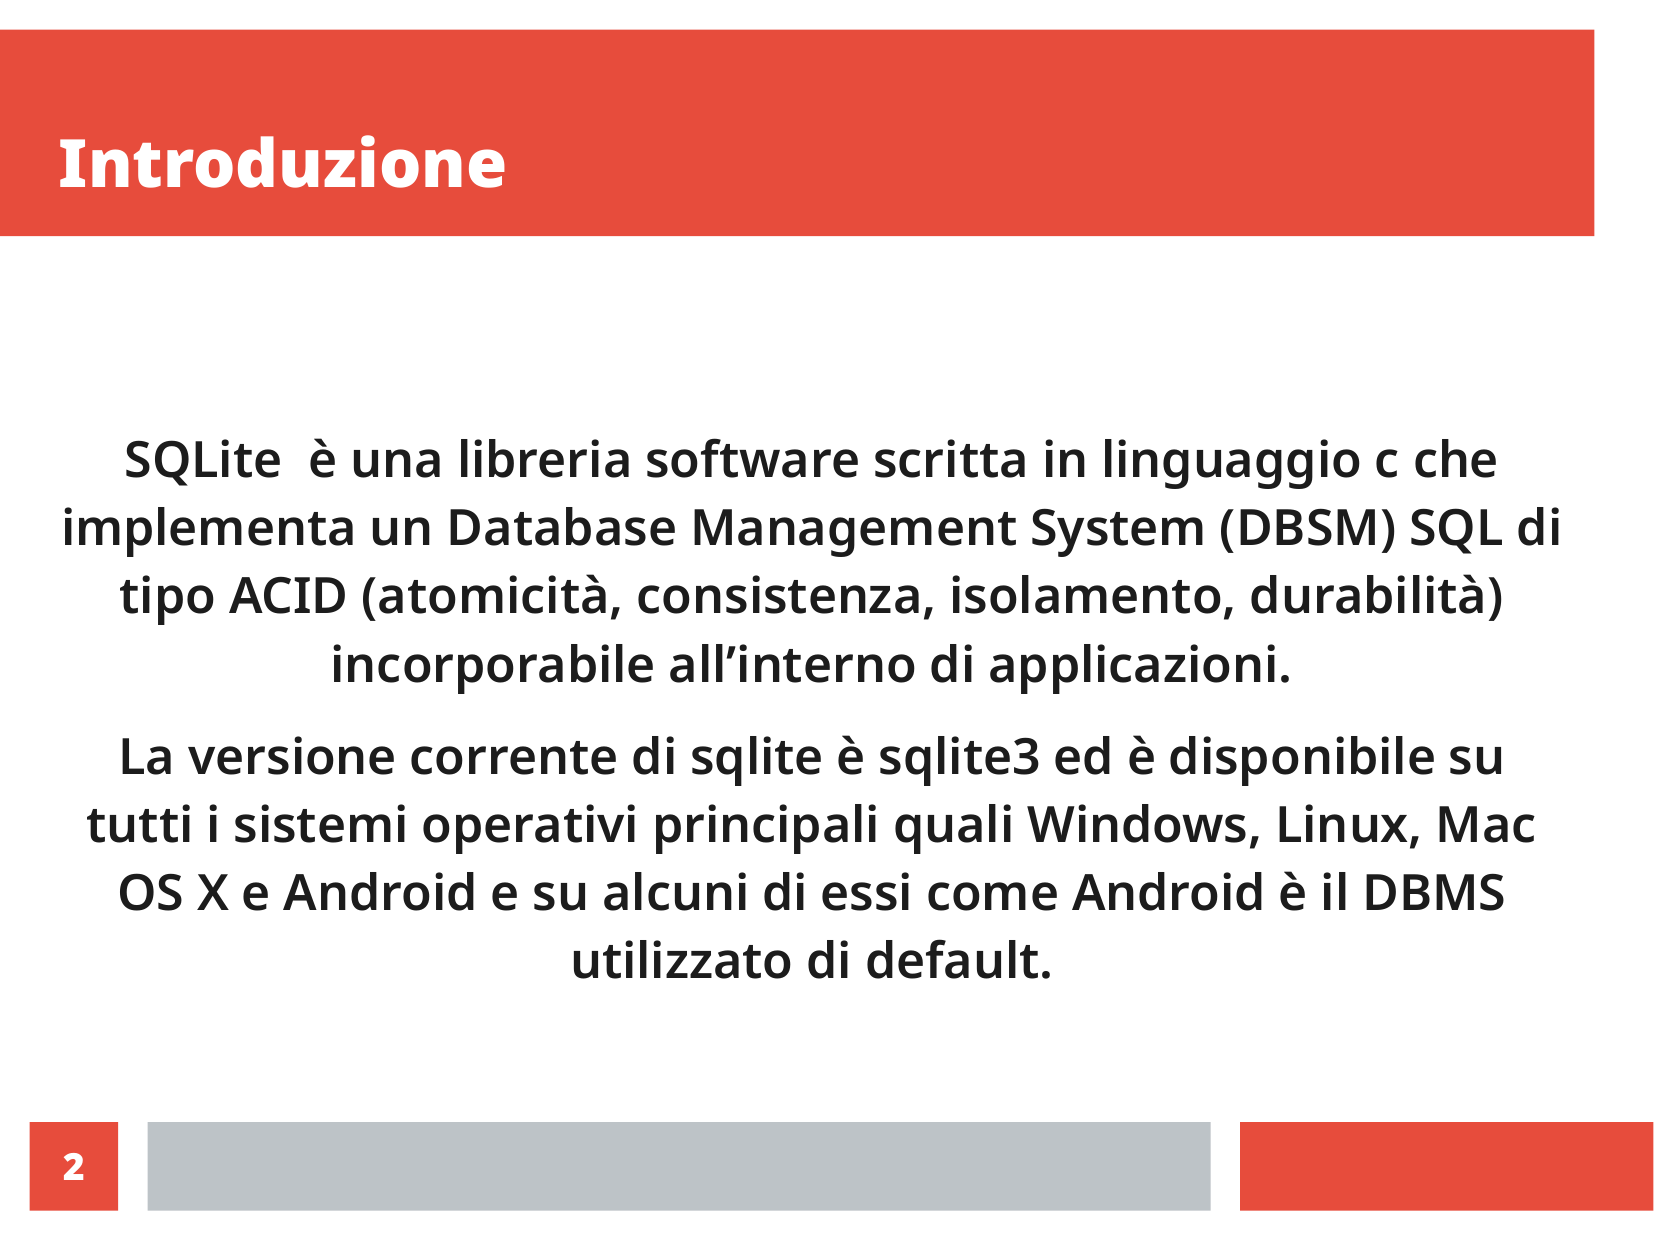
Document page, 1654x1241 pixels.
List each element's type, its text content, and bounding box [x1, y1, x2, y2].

list SQLite è una libreria software scritta in linguaggio c che implementa un Database Management System (DBSM) SQL di tipo ACID (atomicità, consistenza, isolamento, durabilità) incorporabile all’interno di applicazioni. La versione corrente di sqlite è sqlite3 ed è disponibile su tutti i sistemi operativi principali quali Windows, Linux, Mac OS X e Android e su alcuni di essi come Android è il DBMS utilizzato di default. [59, 324, 1565, 1093]
title Introduzione [59, 59, 1595, 207]
